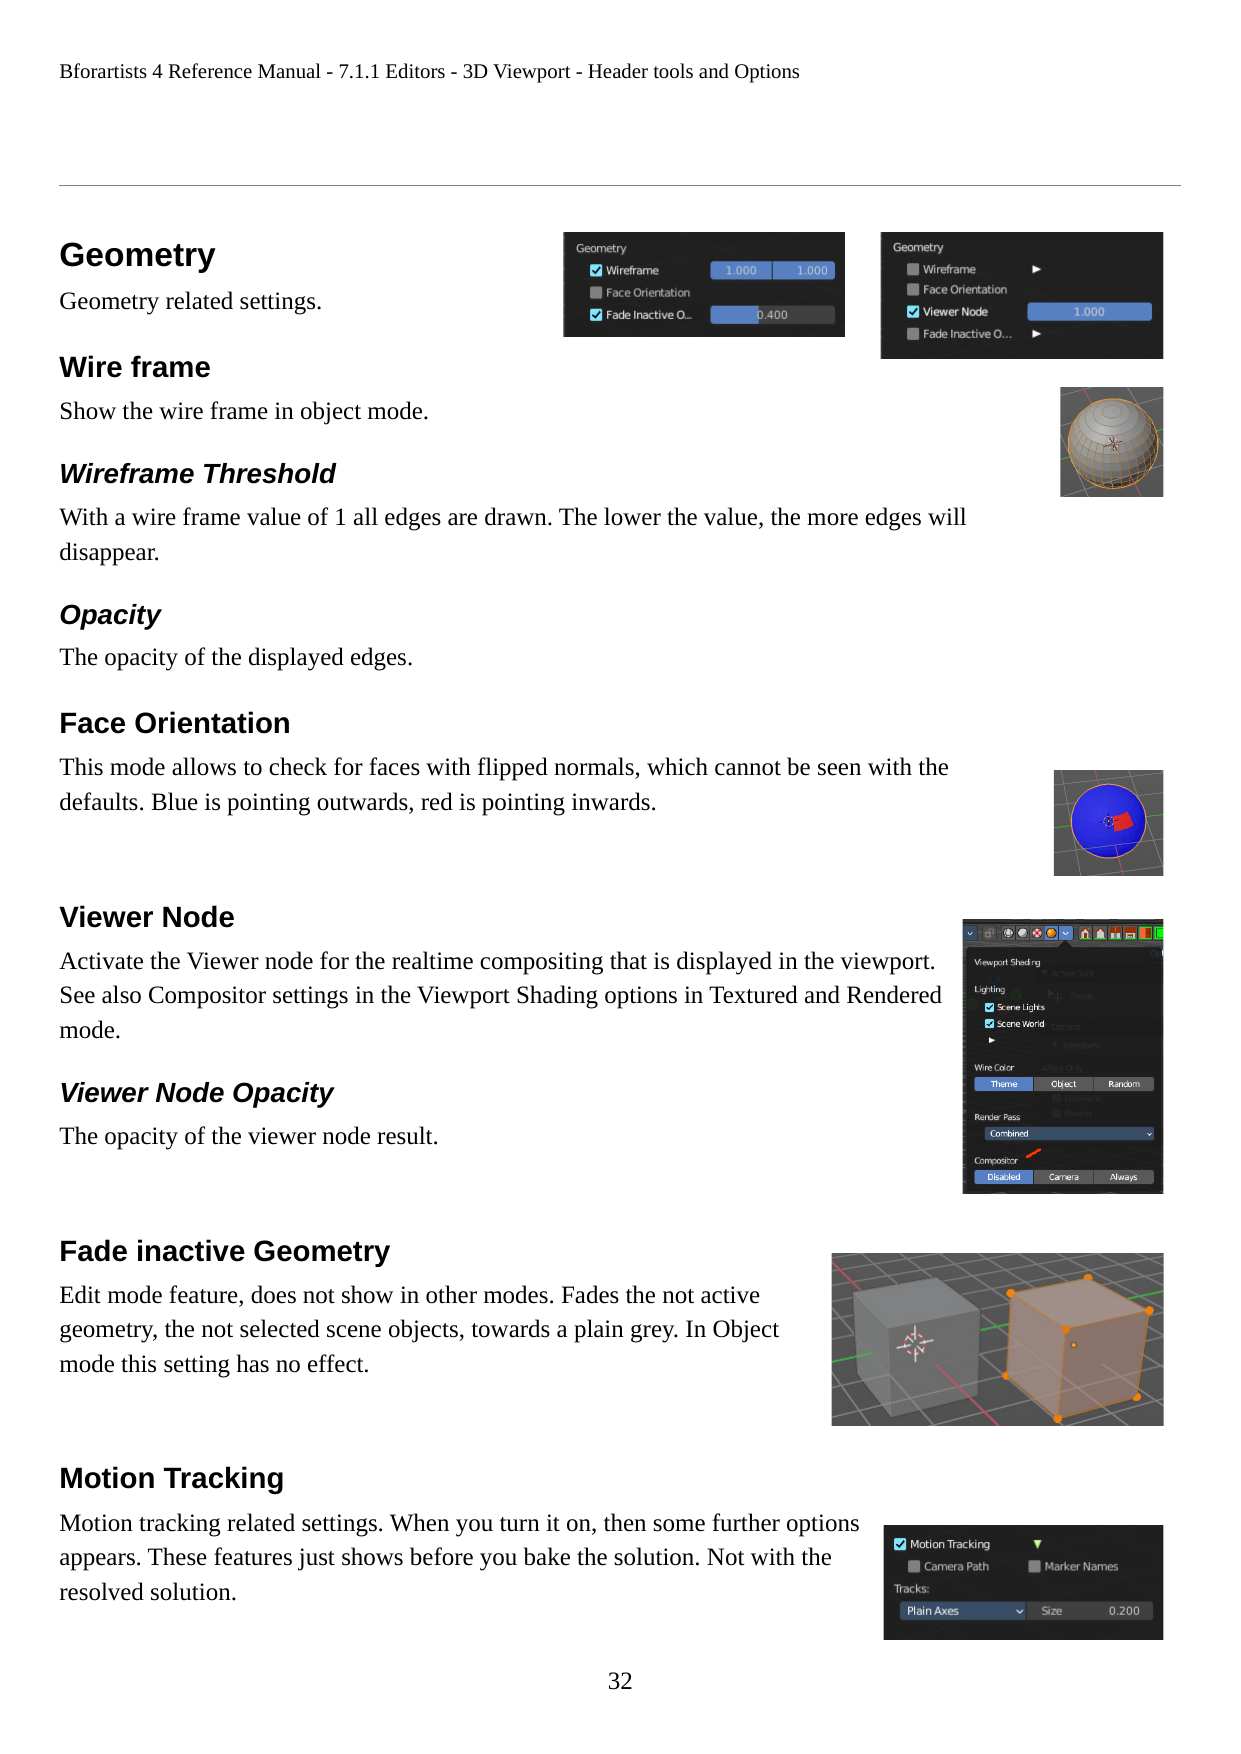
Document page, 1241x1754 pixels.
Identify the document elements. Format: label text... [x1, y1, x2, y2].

text Geometry related settings. [59, 286, 563, 315]
subtitle [1164, 1076, 1181, 1108]
picture [1053, 770, 1164, 876]
picture [831, 1253, 1164, 1426]
text Activate the Viewer node for the realtime compositing that is displayed in the viewport. See also Compositor settings in the Viewport Shading options in Textured and Rendered mode. [59, 946, 962, 1043]
picture [563, 232, 845, 337]
subtitle Viewer Node [59, 899, 1181, 933]
subtitle Wireframe Threshold [59, 458, 1060, 489]
subtitle Viewer Node Opacity [59, 1076, 962, 1108]
subtitle [845, 235, 880, 274]
subtitle Fade inactive Geometry [59, 1233, 1181, 1267]
text This mode allows to check for faces with flipped normals, which cannot be seen with the defaults. Blue is pointing outwards, red is pointing inwards. [59, 752, 1181, 816]
picture [1060, 387, 1164, 497]
subtitle Face Orientation [59, 706, 1181, 740]
subtitle Motion Tracking [59, 1461, 1181, 1495]
subtitle Opacity [59, 598, 1181, 630]
text [845, 286, 880, 315]
picture [883, 1525, 1164, 1640]
text The opacity of the displayed edges. [59, 642, 1181, 671]
subtitle [1164, 235, 1181, 274]
text Edit mode feature, does not show in other modes. Fades the not active geometry, the not selected scene objects, towards a plain grey. In Object mode this setting has no effect. [59, 1280, 831, 1377]
text Motion tracking related settings. When you turn it on, then some further options appears. These features just shows before you bake the solution. Not with the resolved solution. [59, 1508, 1181, 1605]
subtitle Geometry [59, 235, 563, 274]
picture [880, 232, 1164, 359]
text Show the wire frame in object mode. [59, 396, 1060, 425]
picture [962, 919, 1164, 1194]
text The opacity of the viewer node result. [59, 1121, 962, 1149]
text With a wire frame value of 1 all edges are drawn. The lower the value, the more edges will disappear. [59, 502, 1181, 565]
subtitle Wire frame [59, 350, 1181, 384]
subtitle [1164, 458, 1181, 489]
